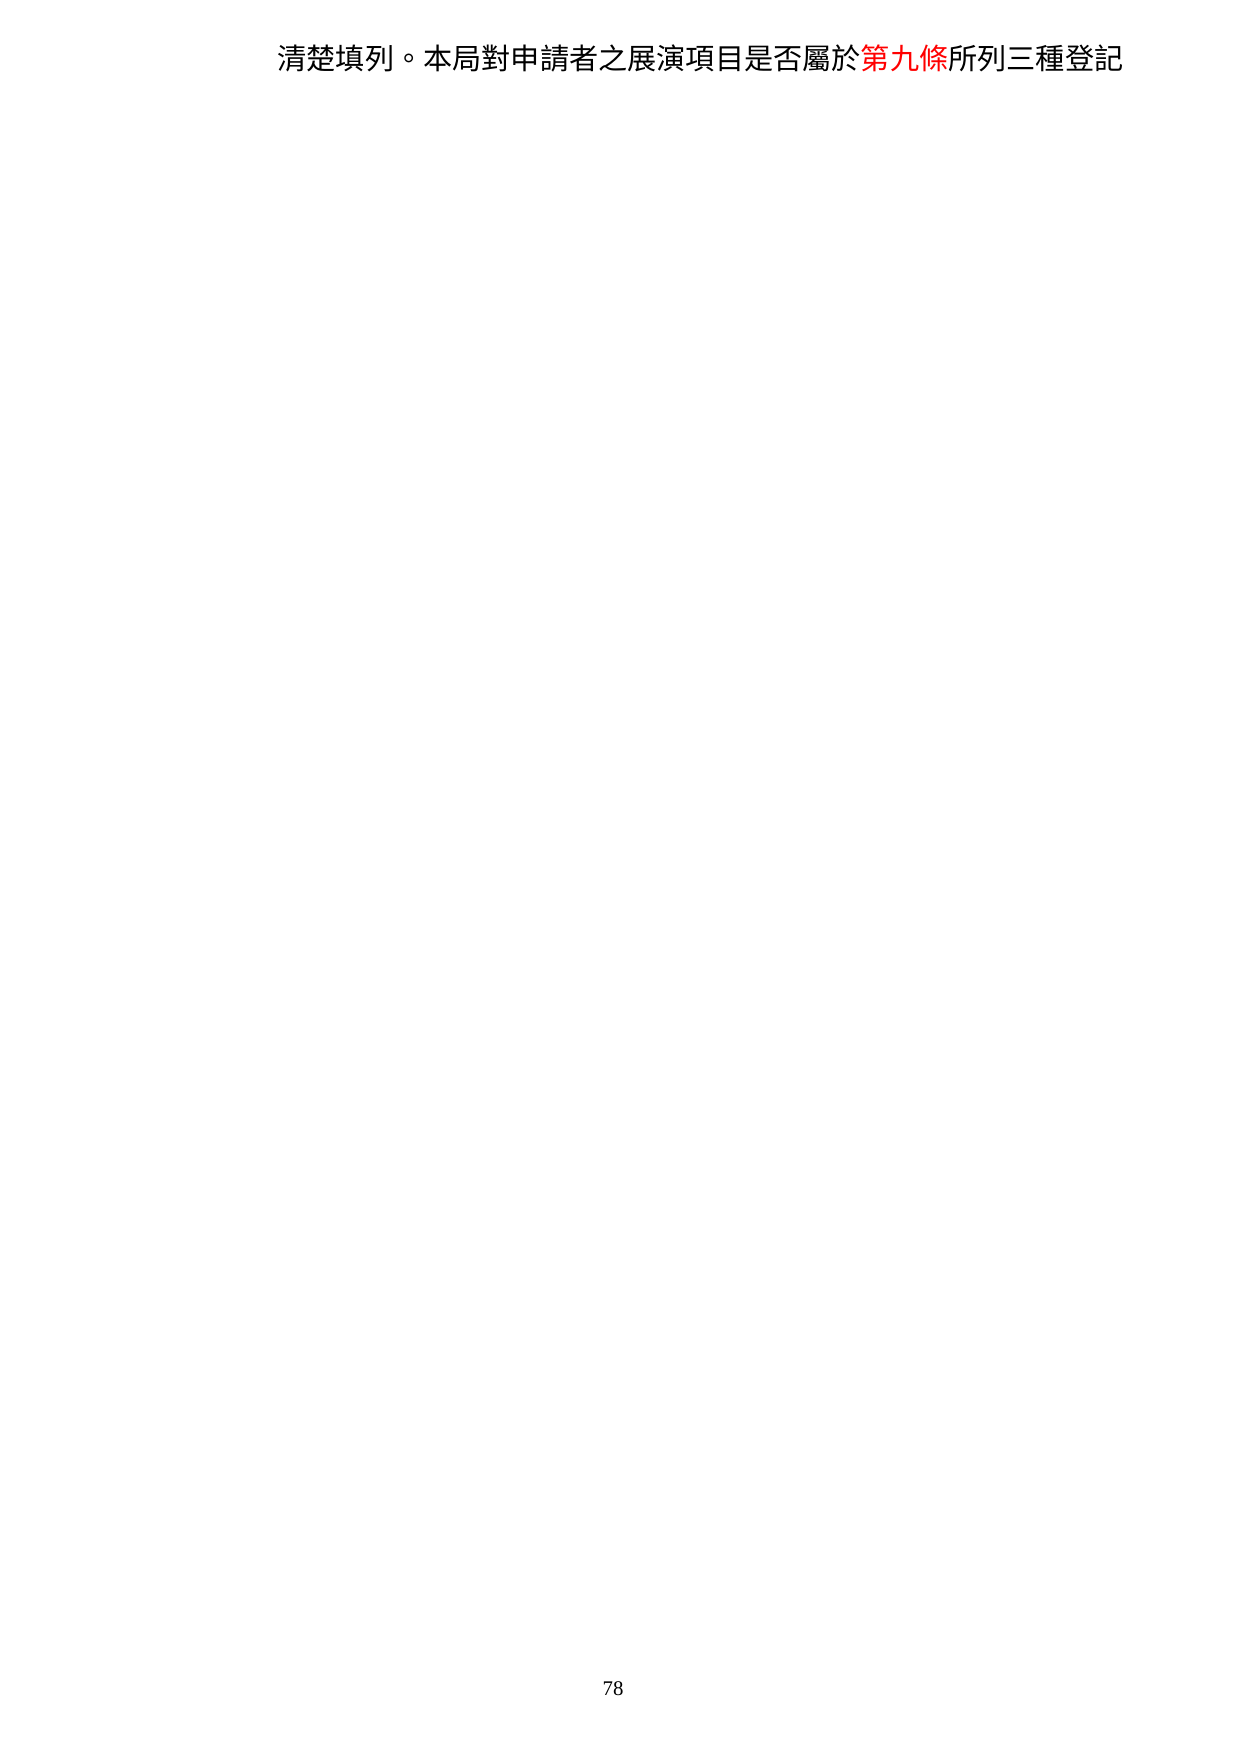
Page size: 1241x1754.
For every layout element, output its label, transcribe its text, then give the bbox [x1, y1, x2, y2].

list 清楚填列。本局對申請者之展演項目是否屬於第九條所列三種登記 [168, 29, 1137, 79]
